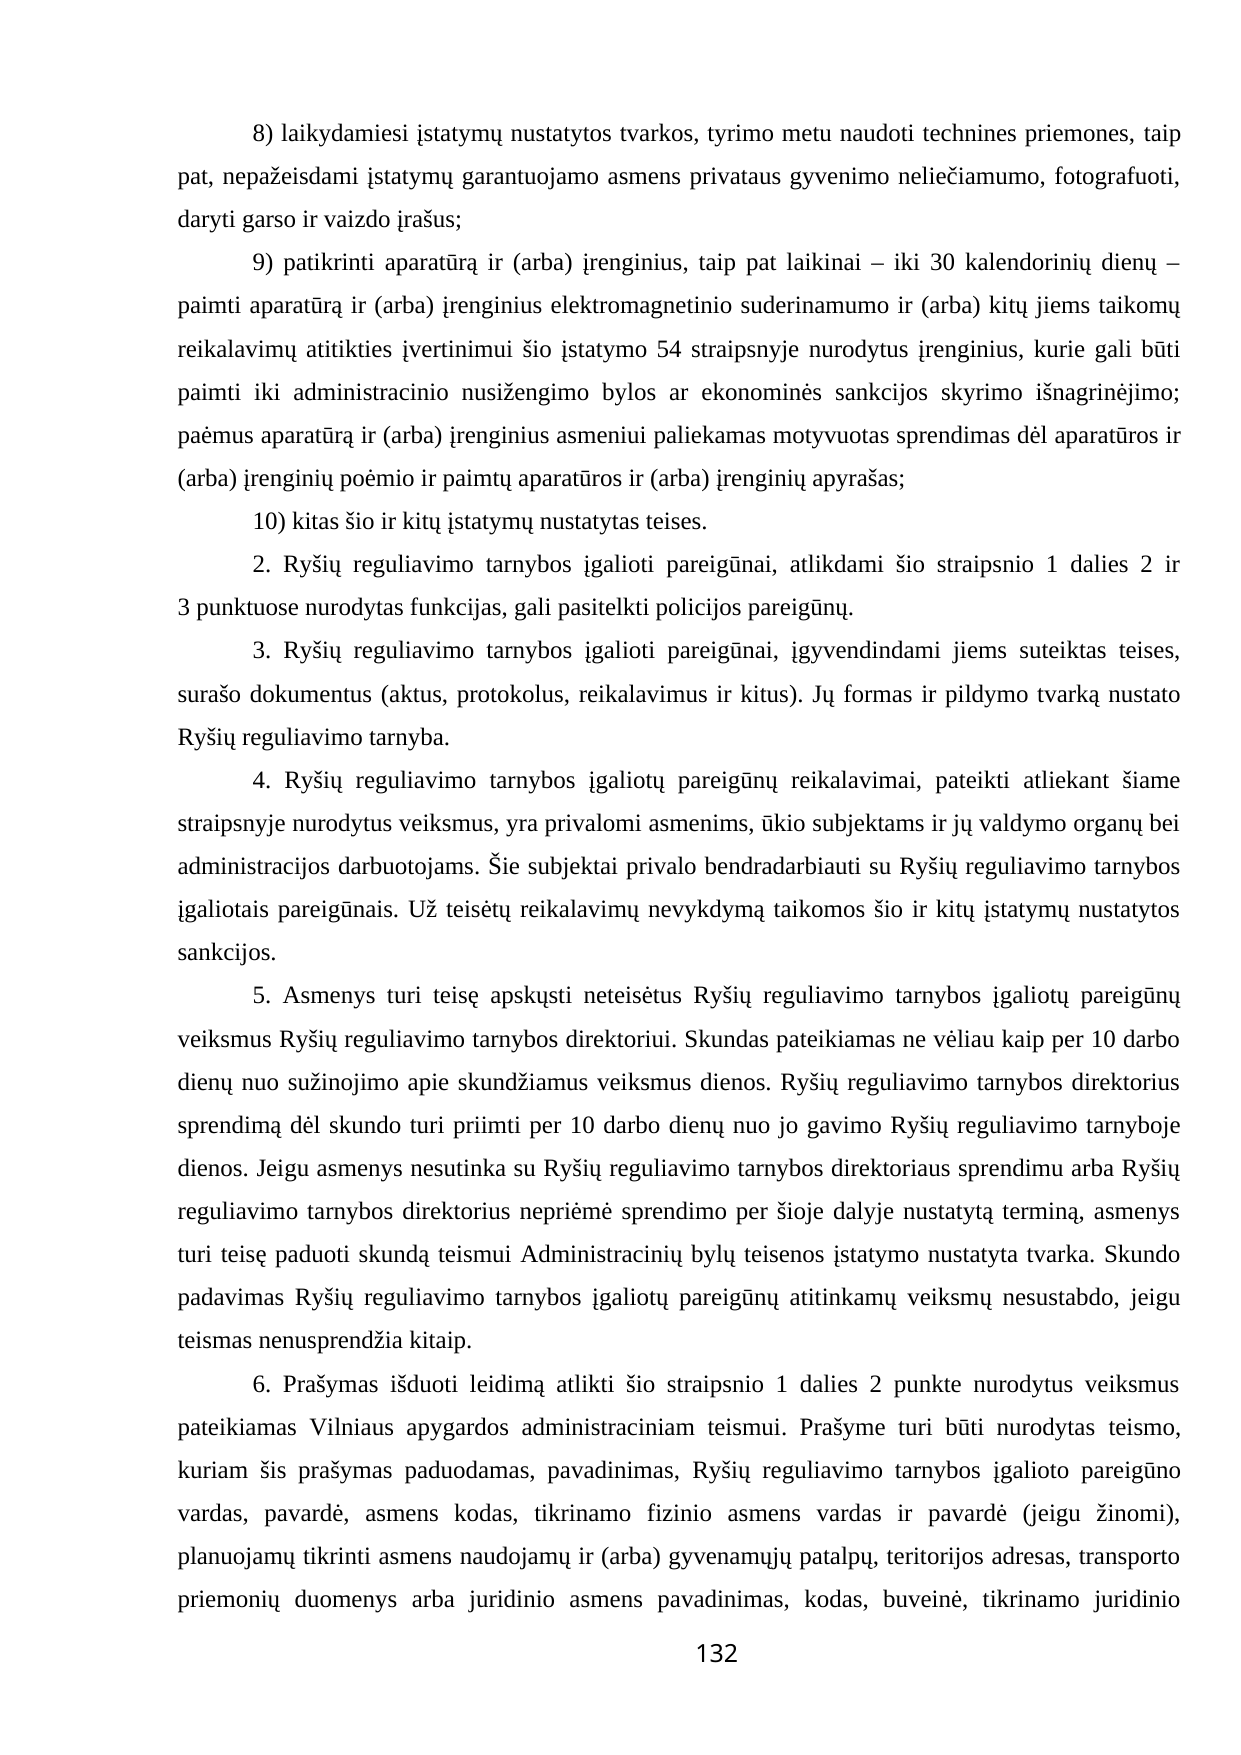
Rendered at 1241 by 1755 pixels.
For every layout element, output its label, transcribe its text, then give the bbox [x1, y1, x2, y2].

text 8) laikydamiesi įstatymų nustatytos tvarkos, tyrimo metu naudoti technines priemones, taip pat, nepažeisdami įstatymų garantuojamo asmens privataus gyvenimo neliečiamumo, fotografuoti, daryti garso ir vaizdo įrašus; [177, 118, 1181, 233]
text 5. Asmenys turi teisę apskųsti neteisėtus Ryšių reguliavimo tarnybos įgaliotų pareigūnų veiksmus Ryšių reguliavimo tarnybos direktoriui. Skundas pateikiamas ne vėliau kaip per 10 darbo dienų nuo sužinojimo apie skundžiamus veiksmus dienos. Ryšių reguliavimo tarnybos direktorius sprendimą dėl skundo turi priimti per 10 darbo dienų nuo jo gavimo Ryšių reguliavimo tarnyboje dienos. Jeigu asmenys nesutinka su Ryšių reguliavimo tarnybos direktoriaus sprendimu arba Ryšių reguliavimo tarnybos direktorius nepriėmė sprendimo per šioje dalyje nustatytą terminą, asmenys turi teisę paduoti skundą teismui Administracinių bylų teisenos įstatymo nustatyta tvarka. Skundo padavimas Ryšių reguliavimo tarnybos įgaliotų pareigūnų atitinkamų veiksmų nesustabdo, jeigu teismas nenusprendžia kitaip. [177, 981, 1181, 1354]
text 9) patikrinti aparatūrą ir (arba) įrenginius, taip pat laikinai – iki 30 kalendorinių dienų – paimti aparatūrą ir (arba) įrenginius elektromagnetinio suderinamumo ir (arba) kitų jiems taikomų reikalavimų atitikties įvertinimui šio įstatymo 54 straipsnyje nurodytus įrenginius, kurie gali būti paimti iki administracinio nusižengimo bylos ar ekonominės sankcijos skyrimo išnagrinėjimo; paėmus aparatūrą ir (arba) įrenginius asmeniui paliekamas motyvuotas sprendimas dėl aparatūros ir (arba) įrenginių poėmio ir paimtų aparatūros ir (arba) įrenginių apyrašas; [177, 247, 1181, 492]
text 4. Ryšių reguliavimo tarnybos įgaliotų pareigūnų reikalavimai, pateikti atliekant šiame straipsnyje nurodytus veiksmus, yra privalomi asmenims, ūkio subjektams ir jų valdymo organų bei administracijos darbuotojams. Šie subjektai privalo bendradarbiauti su Ryšių reguliavimo tarnybos įgaliotais pareigūnais. Už teisėtų reikalavimų nevykdymą taikomos šio ir kitų įstatymų nustatytos sankcijos. [177, 765, 1181, 966]
text 3. Ryšių reguliavimo tarnybos įgalioti pareigūnai, įgyvendindami jiems suteiktas teises, surašo dokumentus (aktus, protokolus, reikalavimus ir kitus). Jų formas ir pildymo tvarką nustato Ryšių reguliavimo tarnyba. [177, 636, 1181, 751]
text 2. Ryšių reguliavimo tarnybos įgalioti pareigūnai, atlikdami šio straipsnio 1 dalies 2 ir 3 punktuose nurodytas funkcijas, gali pasitelkti policijos pareigūnų. [177, 549, 1181, 621]
text 6. Prašymas išduoti leidimą atlikti šio straipsnio 1 dalies 2 punkte nurodytus veiksmus pateikiamas Vilniaus apygardos administraciniam teismui. Prašyme turi būti nurodytas teismo, kuriam šis prašymas paduodamas, pavadinimas, Ryšių reguliavimo tarnybos įgalioto pareigūno vardas, pavardė, asmens kodas, tikrinamo fizinio asmens vardas ir pavardė (jeigu žinomi), planuojamų tikrinti asmens naudojamų ir (arba) gyvenamųjų patalpų, teritorijos adresas, transporto priemonių duomenys arba juridinio asmens pavadinimas, kodas, buveinė, tikrinamo juridinio [177, 1369, 1181, 1613]
text 10) kitas šio ir kitų įstatymų nustatytas teises. [177, 506, 1181, 535]
